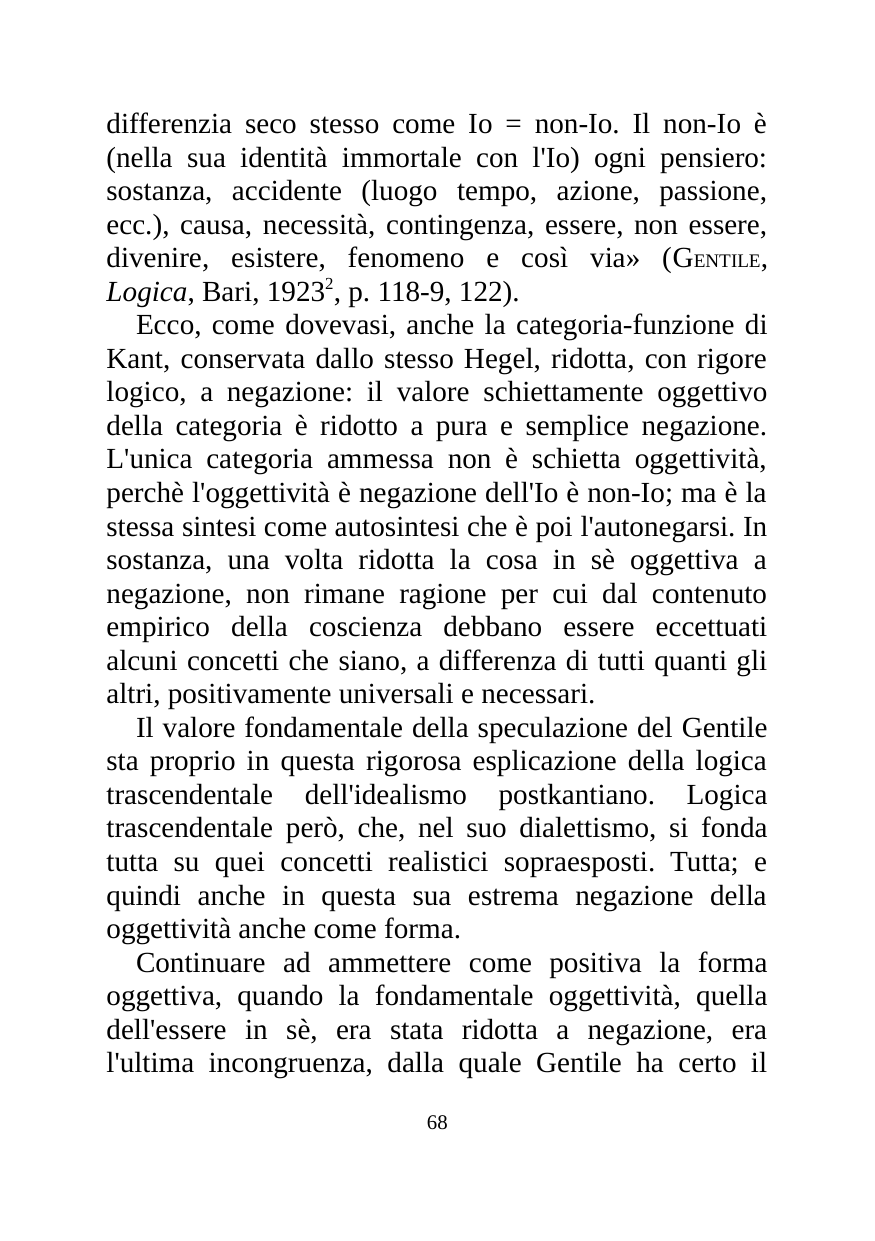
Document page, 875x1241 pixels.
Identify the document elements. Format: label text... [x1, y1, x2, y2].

text Ecco, come dovevasi, anche la categoria-funzione di Kant, conservata dallo stesso Hegel, ridotta, con rigore logico, a negazione: il valore schiettamente oggettivo della categoria è ridotto a pura e semplice negazione. L'unica categoria ammessa non è schietta oggettività, perchè l'oggettività è negazione dell'Io è non-Io; ma è la stessa sintesi come autosintesi che è poi l'autonegarsi. In sostanza, una volta ridotta la cosa in sè oggettiva a negazione, non rimane ragione per cui dal contenuto empirico della coscienza debbano essere eccettuati alcuni concetti che siano, a differenza di tutti quanti gli altri, positivamente universali e necessari. [106, 307, 768, 710]
text Il valore fondamentale della speculazione del Gentile sta proprio in questa rigorosa esplicazione della logica trascendentale dell'idealismo postkantiano. Logica trascendentale però, che, nel suo dialettismo, si fonda tutta su quei concetti realistici sopraesposti. Tutta; e quindi anche in questa sua estrema negazione della oggettività anche come forma. [106, 710, 768, 945]
text differenzia seco stesso come Io = non-Io. Il non-Io è (nella sua identità immortale con l'Io) ogni pensiero: sostanza, accidente (luogo tempo, azione, passione, ecc.), causa, necessità, contingenza, essere, non essere, divenire, esistere, fenomeno e così via» (Gentile, Logica, Bari, 19232, p. 118-9, 122). [106, 106, 768, 307]
text Continuare ad ammettere come positiva la forma oggettiva, quando la fondamentale oggettività, quella dell'essere in sè, era stata ridotta a negazione, era l'ultima incongruenza, dalla quale Gentile ha certo il [106, 945, 768, 1079]
